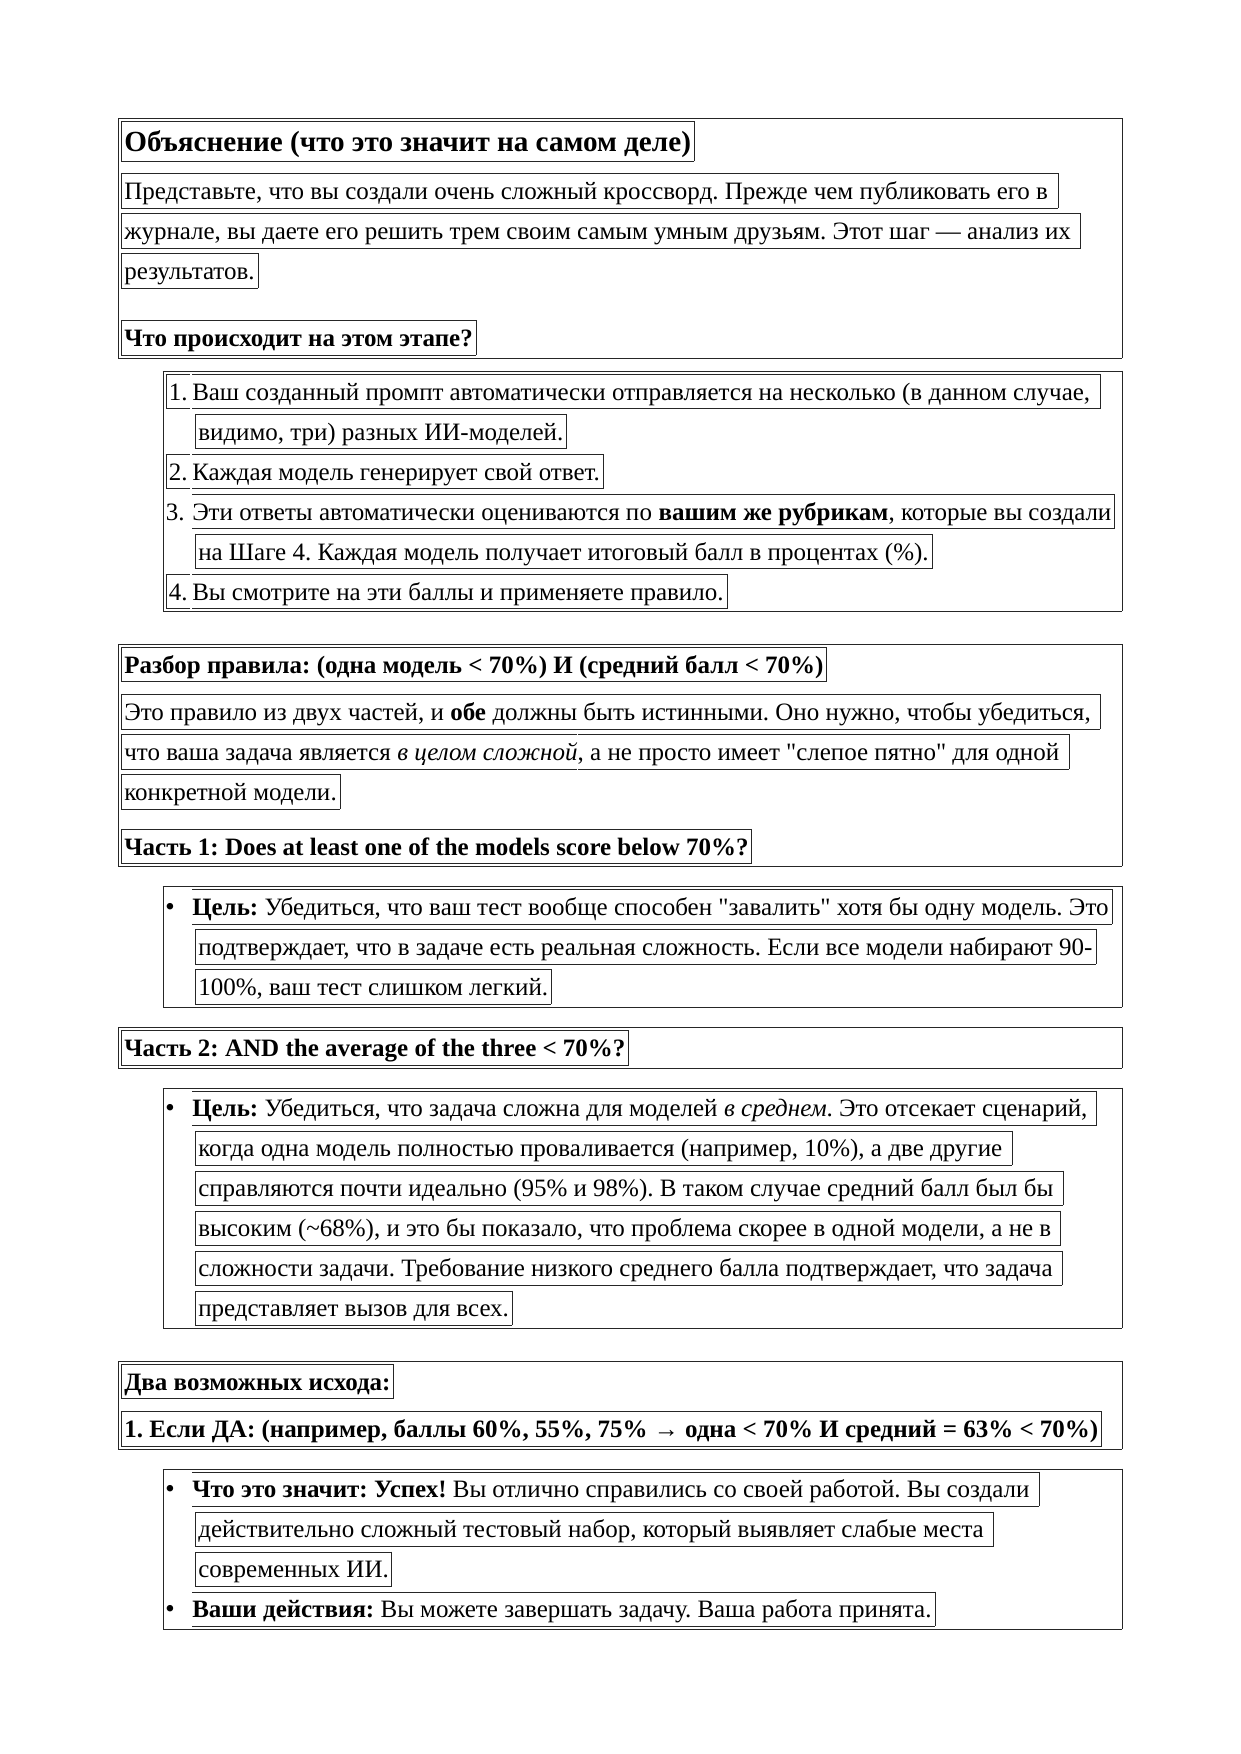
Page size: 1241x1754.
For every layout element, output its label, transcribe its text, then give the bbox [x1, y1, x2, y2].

text Часть 2: AND the average of the three < 70%? [119, 1028, 1122, 1068]
text 1. Если ДА: (например, баллы 60%, 55%, 75% → одна < 70% И средний = 63% < 70%) [119, 1408, 1122, 1449]
list Вы смотрите на эти баллы и применяете правило. [164, 571, 1122, 611]
list Цель: Убедиться, что задача сложна для моделей в среднем. Это отсекает сценарий, когда одна модель полностью проваливается (например, 10%), а две другие справляются почти идеально (95% и 98%). В таком случае средний балл был бы высоким (~68%), и это бы показало, что проблема скорее в одной модели, а не в сложности задачи. Требование низкого среднего балла подтверждает, что задача представляет вызов для всех. [164, 1089, 1122, 1328]
text Представьте, что вы создали очень сложный кроссворд. Прежде чем публиковать его в журнале, вы даете его решить трем своим самым умным друзьям. Этот шаг — анализ их результатов. [119, 170, 1122, 288]
list Ваши действия: Вы можете завершать задачу. Ваша работа принята. [164, 1588, 1122, 1629]
text Это правило из двух частей, и обе должны быть истинными. Оно нужно, чтобы убедиться, что ваша задача является в целом сложной, а не просто имеет "слепое пятно" для одной конкретной модели. [119, 691, 1122, 809]
list Ваш созданный промпт автоматически отправляется на несколько (в данном случае, видимо, три) разных ИИ-моделей. [164, 372, 1122, 448]
subtitle Что происходит на этом этапе? [119, 317, 1122, 358]
subtitle Объяснение (что это значит на самом деле) [119, 119, 1122, 161]
list Эти ответы автоматически оцениваются по вашим же рубрикам, которые вы создали на Шаге 4. Каждая модель получает итоговый балл в процентах (%). [164, 491, 1122, 568]
subtitle Два возможных исхода: [119, 1362, 1122, 1398]
subtitle Разбор правила: (одна модель < 70%) И (средний балл < 70%) [119, 645, 1122, 682]
list Цель: Убедиться, что ваш тест вообще способен "завалить" хотя бы одну модель. Это подтверждает, что в задаче есть реальная сложность. Если все модели набирают 90-100%, ваш тест слишком легкий. [164, 887, 1122, 1007]
list Что это значит: Успех! Вы отлично справились со своей работой. Вы создали действительно сложный тестовый набор, который выявляет слабые места современных ИИ. [164, 1470, 1122, 1586]
list Каждая модель генерирует свой ответ. [164, 451, 1122, 488]
text Часть 1: Does at least one of the models score below 70%? [119, 826, 1122, 866]
